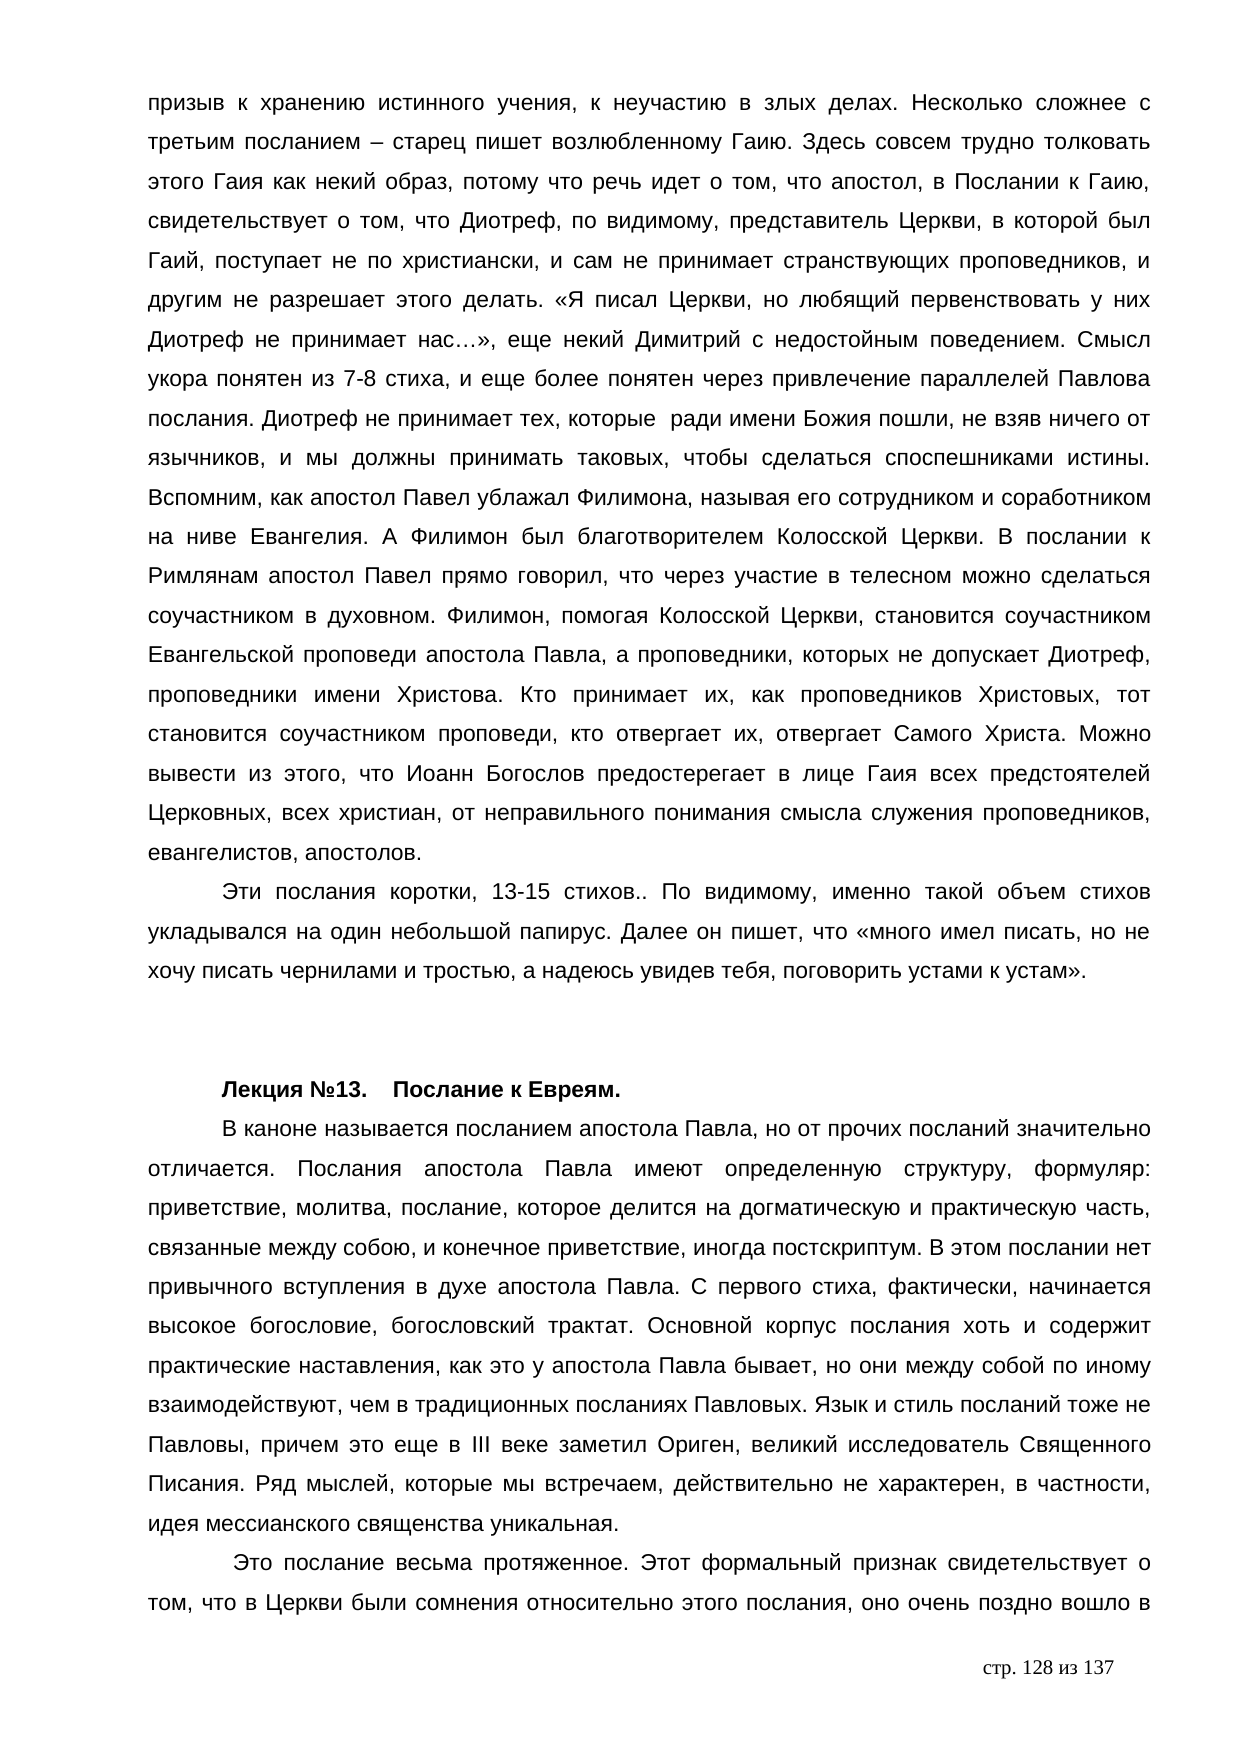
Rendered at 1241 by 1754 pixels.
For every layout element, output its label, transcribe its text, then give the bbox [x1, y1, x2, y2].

text призыв к хранению истинного учения, к неучастию в злых делах. Несколько сложнее с третьим посланием – старец пишет возлюбленному Гаию. Здесь совсем трудно толковать этого Гаия как некий образ, потому что речь идет о том, что апостол, в Послании к Гаию, свидетельствует о том, что Диотреф, по видимому, представитель Церкви, в которой был Гаий, поступает не по христиански, и сам не принимает странствующих проповедников, и другим не разрешает этого делать. «Я писал Церкви, но любящий первенствовать у них Диотреф не принимает нас…», еще некий Димитрий с недостойным поведением. Смысл укора понятен из 7-8 стиха, и еще более понятен через привлечение параллелей Павлова послания. Диотреф не принимает тех, которые ради имени Божия пошли, не взяв ничего от язычников, и мы должны принимать таковых, чтобы сделаться споспешниками истины. Вспомним, как апостол Павел ублажал Филимона, называя его сотрудником и соработником на ниве Евангелия. А Филимон был благотворителем Колосской Церкви. В послании к Римлянам апостол Павел прямо говорил, что через участие в телесном можно сделаться соучастником в духовном. Филимон, помогая Колосской Церкви, становится соучастником Евангельской проповеди апостола Павла, а проповедники, которых не допускает Диотреф, проповедники имени Христова. Кто принимает их, как проповедников Христовых, тот становится соучастником проповеди, кто отвергает их, отвергает Самого Христа. Можно вывести из этого, что Иоанн Богослов предостерегает в лице Гаия всех предстоятелей Церковных, всех христиан, от неправильного понимания смысла служения проповедников, евангелистов, апостолов. [148, 89, 1152, 865]
text В каноне называется посланием апостола Павла, но от прочих посланий значительно отличается. Послания апостола Павла имеют определенную структуру, формуляр: приветствие, молитва, послание, которое делится на догматическую и практическую часть, связанные между собою, и конечное приветствие, иногда постскриптум. В этом послании нет привычного вступления в духе апостола Павла. С первого стиха, фактически, начинается высокое богословие, богословский трактат. Основной корпус послания хоть и содержит практические наставления, как это у апостола Павла бывает, но они между собой по иному взаимодействуют, чем в традиционных посланиях Павловых. Язык и стиль посланий тоже не Павловы, причем это еще в III веке заметил Ориген, великий исследователь Священного Писания. Ряд мыслей, которые мы встречаем, действительно не характерен, в частности, идея мессианского священства уникальная. [148, 1115, 1152, 1536]
text Эти послания коротки, 13-15 стихов.. По видимому, именно такой объем стихов укладывался на один небольшой папирус. Далее он пишет, что «много имел писать, но не хочу писать чернилами и тростью, а надеюсь увидев тебя, поговорить устами к устам». [148, 878, 1152, 983]
text Это послание весьма протяженное. Этот формальный признак свидетельствует о том, что в Церкви были сомнения относительно этого послания, оно очень поздно вошло в [148, 1549, 1152, 1615]
text Лекция №13. Послание к Евреям. [148, 1076, 1152, 1102]
